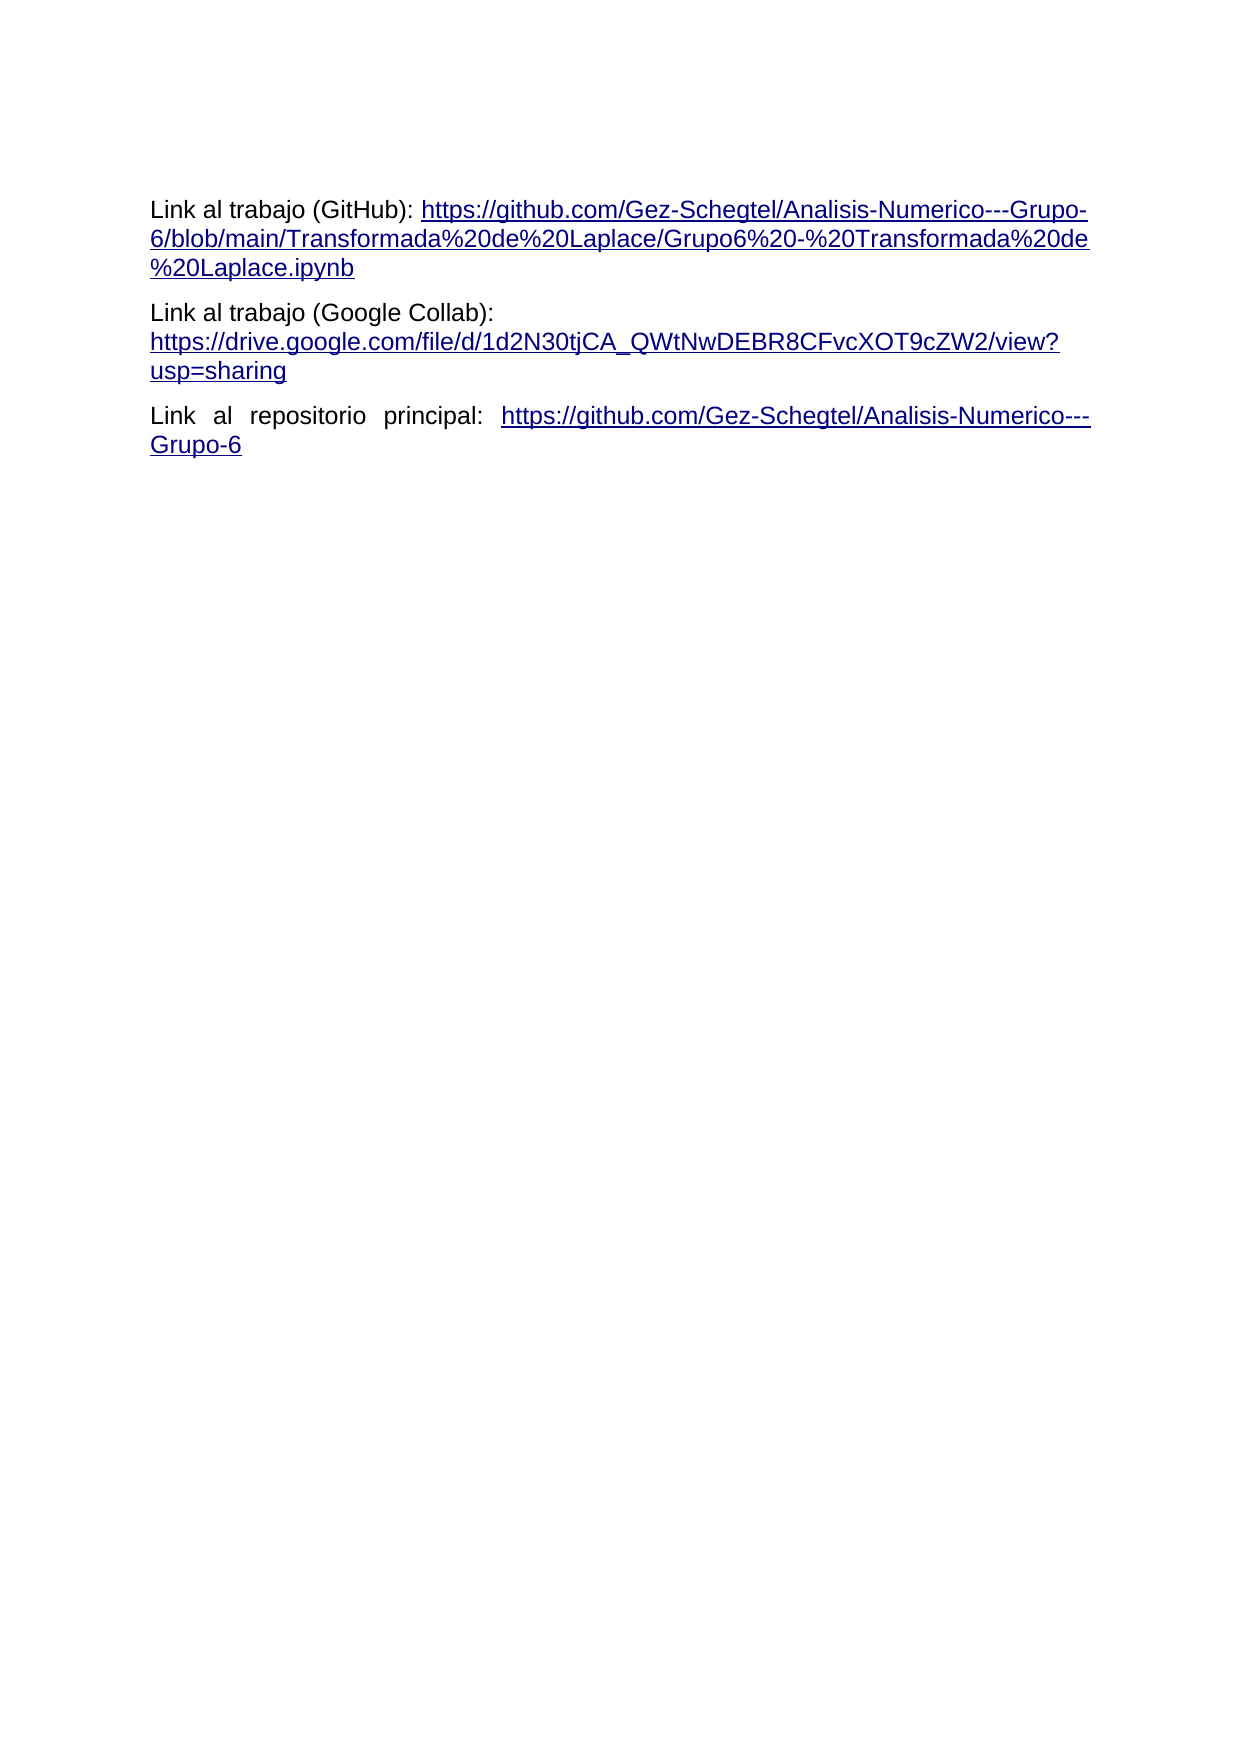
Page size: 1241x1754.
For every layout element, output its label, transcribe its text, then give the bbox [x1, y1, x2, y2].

text Link al trabajo (GitHub): https://github.com/Gez-Schegtel/Analisis-Numerico---Grupo-6/blob/main/Transformada%20de%20Laplace/Grupo6%20-%20Transformada%20de [150, 195, 1090, 249]
text Link al trabajo (Google Collab): https://drive.google.com/file/d/1d2N30tjCA_QWtNwDEBR8CFvcXOT9cZW2/view?usp=sharing [150, 298, 1090, 384]
text Link al repositorio principal: https://github.com/Gez-Schegtel/Analisis-Numerico---Grupo-6 [150, 401, 1090, 459]
text %20Laplace.ipynb [150, 250, 1090, 282]
